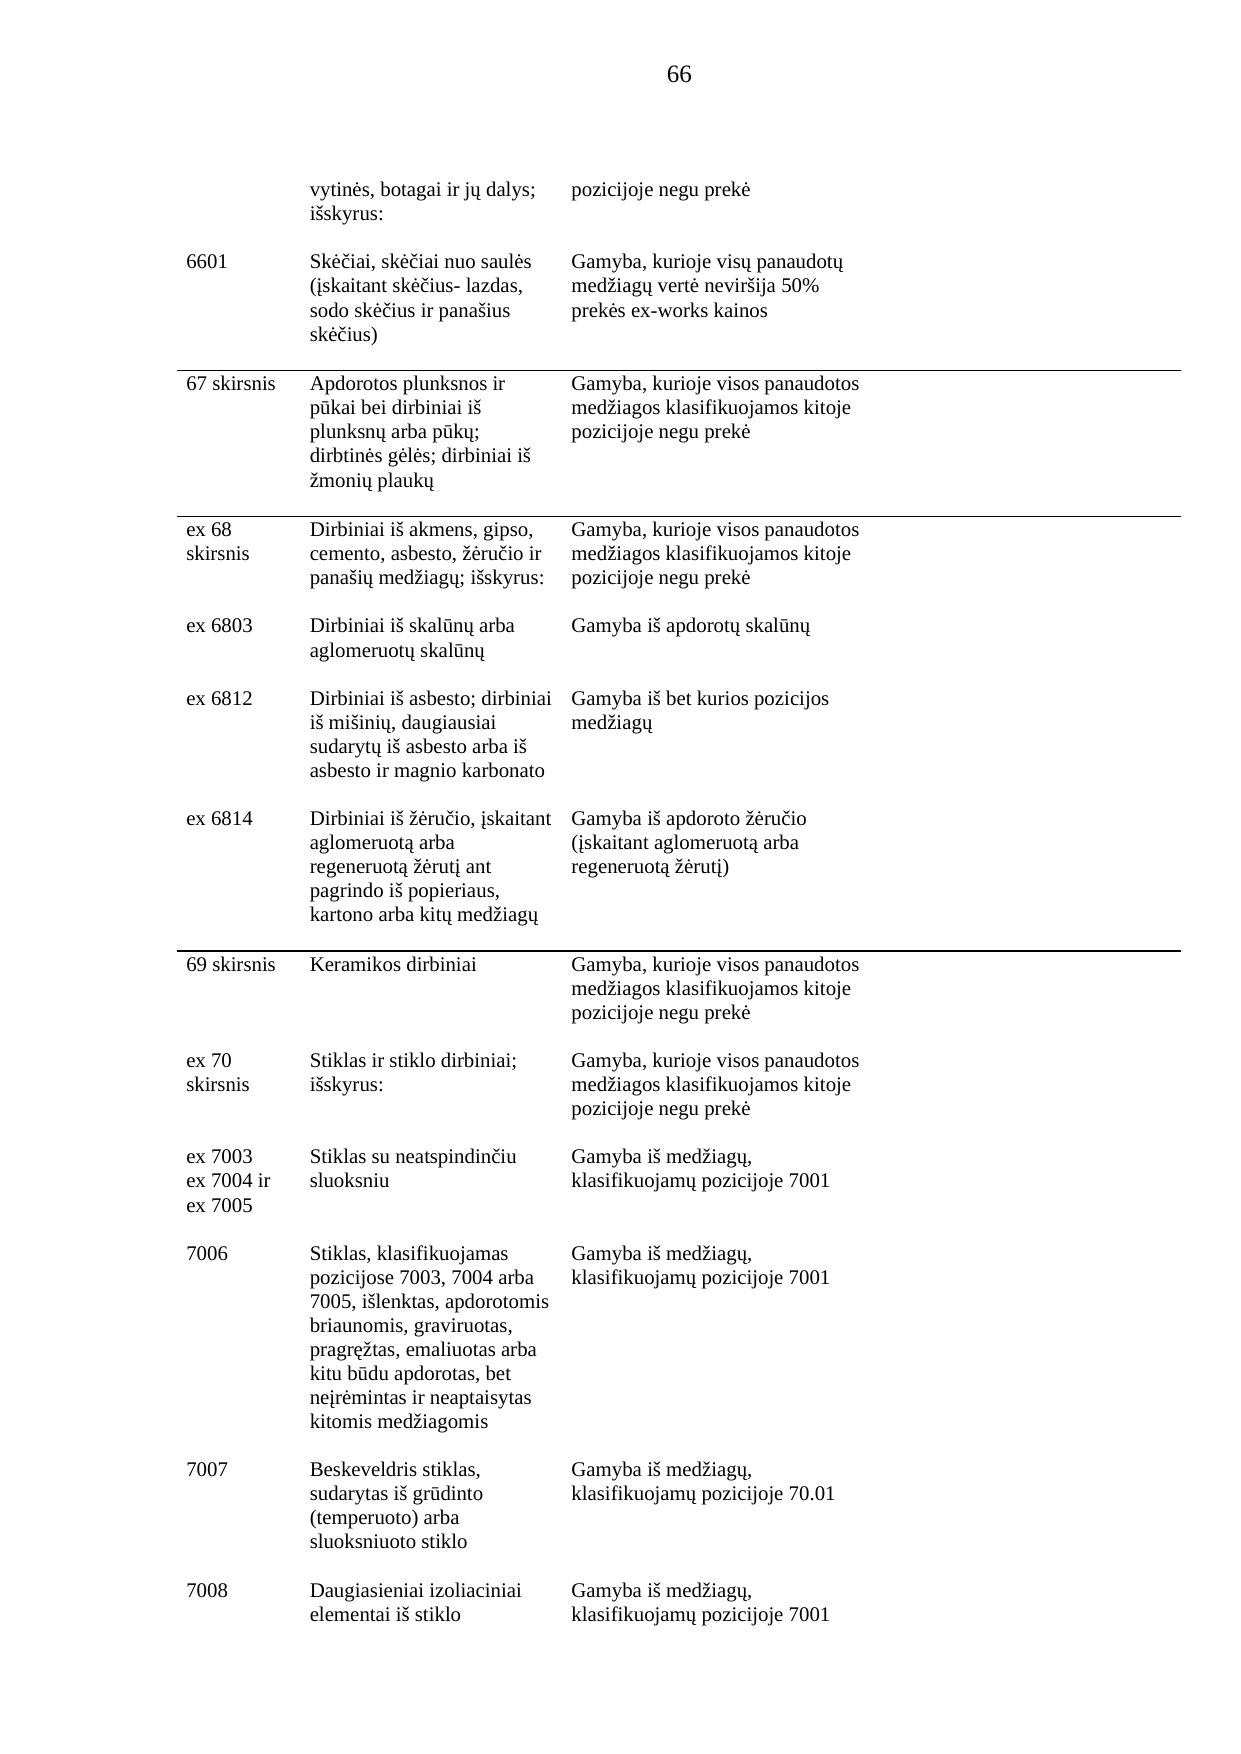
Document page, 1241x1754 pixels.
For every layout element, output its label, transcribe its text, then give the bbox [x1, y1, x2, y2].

table_cell pozicijoje negu prekė [563, 177, 882, 249]
table_cell Gamyba iš medžiagų, klasifikuojamų pozicijoje 7001 [563, 1241, 882, 1457]
table_cell [882, 371, 1181, 516]
table_cell Dirbiniai iš žėručio, įskaitant aglomeruotą arba regeneruotą žėrutį ant pagrindo iš popieriaus, kartono arba kitų medžiagų [301, 806, 562, 950]
table_cell Keramikos dirbiniai [301, 952, 562, 1048]
table_cell Skėčiai, skėčiai nuo saulės (įskaitant skėčius- lazdas, sodo skėčius ir panašius skėčius) [301, 249, 562, 370]
table_cell Gamyba iš medžiagų, klasifikuojamų pozicijoje 7001 [563, 1578, 882, 1633]
table_cell [882, 249, 1181, 370]
table_cell 7006 [177, 1241, 301, 1457]
table_cell 67 skirsnis [177, 371, 301, 516]
table_cell [882, 517, 1181, 613]
table_cell ex 6812 [177, 686, 301, 806]
table_cell ex 68 skirsnis [177, 517, 301, 613]
table_cell [882, 686, 1181, 806]
table_cell Apdorotos plunksnos ir pūkai bei dirbiniai iš plunksnų arba pūkų; dirbtinės gėlės; dirbiniai iš žmonių plaukų [301, 371, 562, 516]
table_cell Gamyba, kurioje visos panaudotos medžiagos klasifikuojamos kitoje pozicijoje negu prekė [563, 1048, 882, 1144]
table_cell Gamyba iš medžiagų, klasifikuojamų pozicijoje 70.01 [563, 1457, 882, 1577]
table_cell [882, 952, 1181, 1048]
table_cell Dirbiniai iš asbesto; dirbiniai iš mišinių, daugiausiai sudarytų iš asbesto arba iš asbesto ir magnio karbonato [301, 686, 562, 806]
table_cell ex 6814 [177, 806, 301, 950]
table_cell Gamyba iš bet kurios pozicijos medžiagų [563, 686, 882, 806]
table_cell Gamyba iš apdorotų skalūnų [563, 614, 882, 686]
table_cell [882, 614, 1181, 686]
table_cell [882, 1241, 1181, 1457]
table_cell Beskeveldris stiklas, sudarytas iš grūdinto (temperuoto) arba sluoksniuoto stiklo [301, 1457, 562, 1577]
table_cell [882, 177, 1181, 249]
table_cell Gamyba, kurioje visos panaudotos medžiagos klasifikuojamos kitoje pozicijoje negu prekė [563, 517, 882, 613]
table_cell Gamyba, kurioje visų panaudotų medžiagų vertė neviršija 50% prekės ex-works kainos [563, 249, 882, 370]
table_cell ex 6803 [177, 614, 301, 686]
table_cell Stiklas, klasifikuojamas pozicijose 7003, 7004 arba 7005, išlenktas, apdorotomis briaunomis, graviruotas, pragręžtas, emaliuotas arba kitu būdu apdorotas, bet neįrėmintas ir neaptaisytas kitomis medžiagomis [301, 1241, 562, 1457]
table_cell Gamyba, kurioje visos panaudotos medžiagos klasifikuojamos kitoje pozicijoje negu prekė [563, 371, 882, 516]
table_cell Daugiasieniai izoliaciniai elementai iš stiklo [301, 1578, 562, 1633]
table_cell [882, 806, 1181, 950]
table_cell [882, 1048, 1181, 1144]
table_cell Gamyba, kurioje visos panaudotos medžiagos klasifikuojamos kitoje pozicijoje negu prekė [563, 952, 882, 1048]
table_cell [177, 177, 301, 249]
table_cell 6601 [177, 249, 301, 370]
table_cell Gamyba iš medžiagų, klasifikuojamų pozicijoje 7001 [563, 1144, 882, 1241]
table_cell Dirbiniai iš skalūnų arba aglomeruotų skalūnų [301, 614, 562, 686]
table_cell Stiklas ir stiklo dirbiniai; išskyrus: [301, 1048, 562, 1144]
table_cell [882, 1457, 1181, 1577]
table_cell ex 70 skirsnis [177, 1048, 301, 1144]
table_cell ex 7003 ex 7004 ir ex 7005 [177, 1144, 301, 1241]
table_cell Gamyba iš apdoroto žėručio (įskaitant aglomeruotą arba regeneruotą žėrutį) [563, 806, 882, 950]
table_cell Dirbiniai iš akmens, gipso, cemento, asbesto, žėručio ir panašių medžiagų; išskyrus: [301, 517, 562, 613]
table_cell [882, 1144, 1181, 1241]
table_cell [882, 1578, 1181, 1633]
table_cell 69 skirsnis [177, 952, 301, 1048]
table_cell vytinės, botagai ir jų dalys; išskyrus: [301, 177, 562, 249]
table_cell 7007 [177, 1457, 301, 1577]
table_cell Stiklas su neatspindinčiu sluoksniu [301, 1144, 562, 1241]
table_cell 7008 [177, 1578, 301, 1633]
